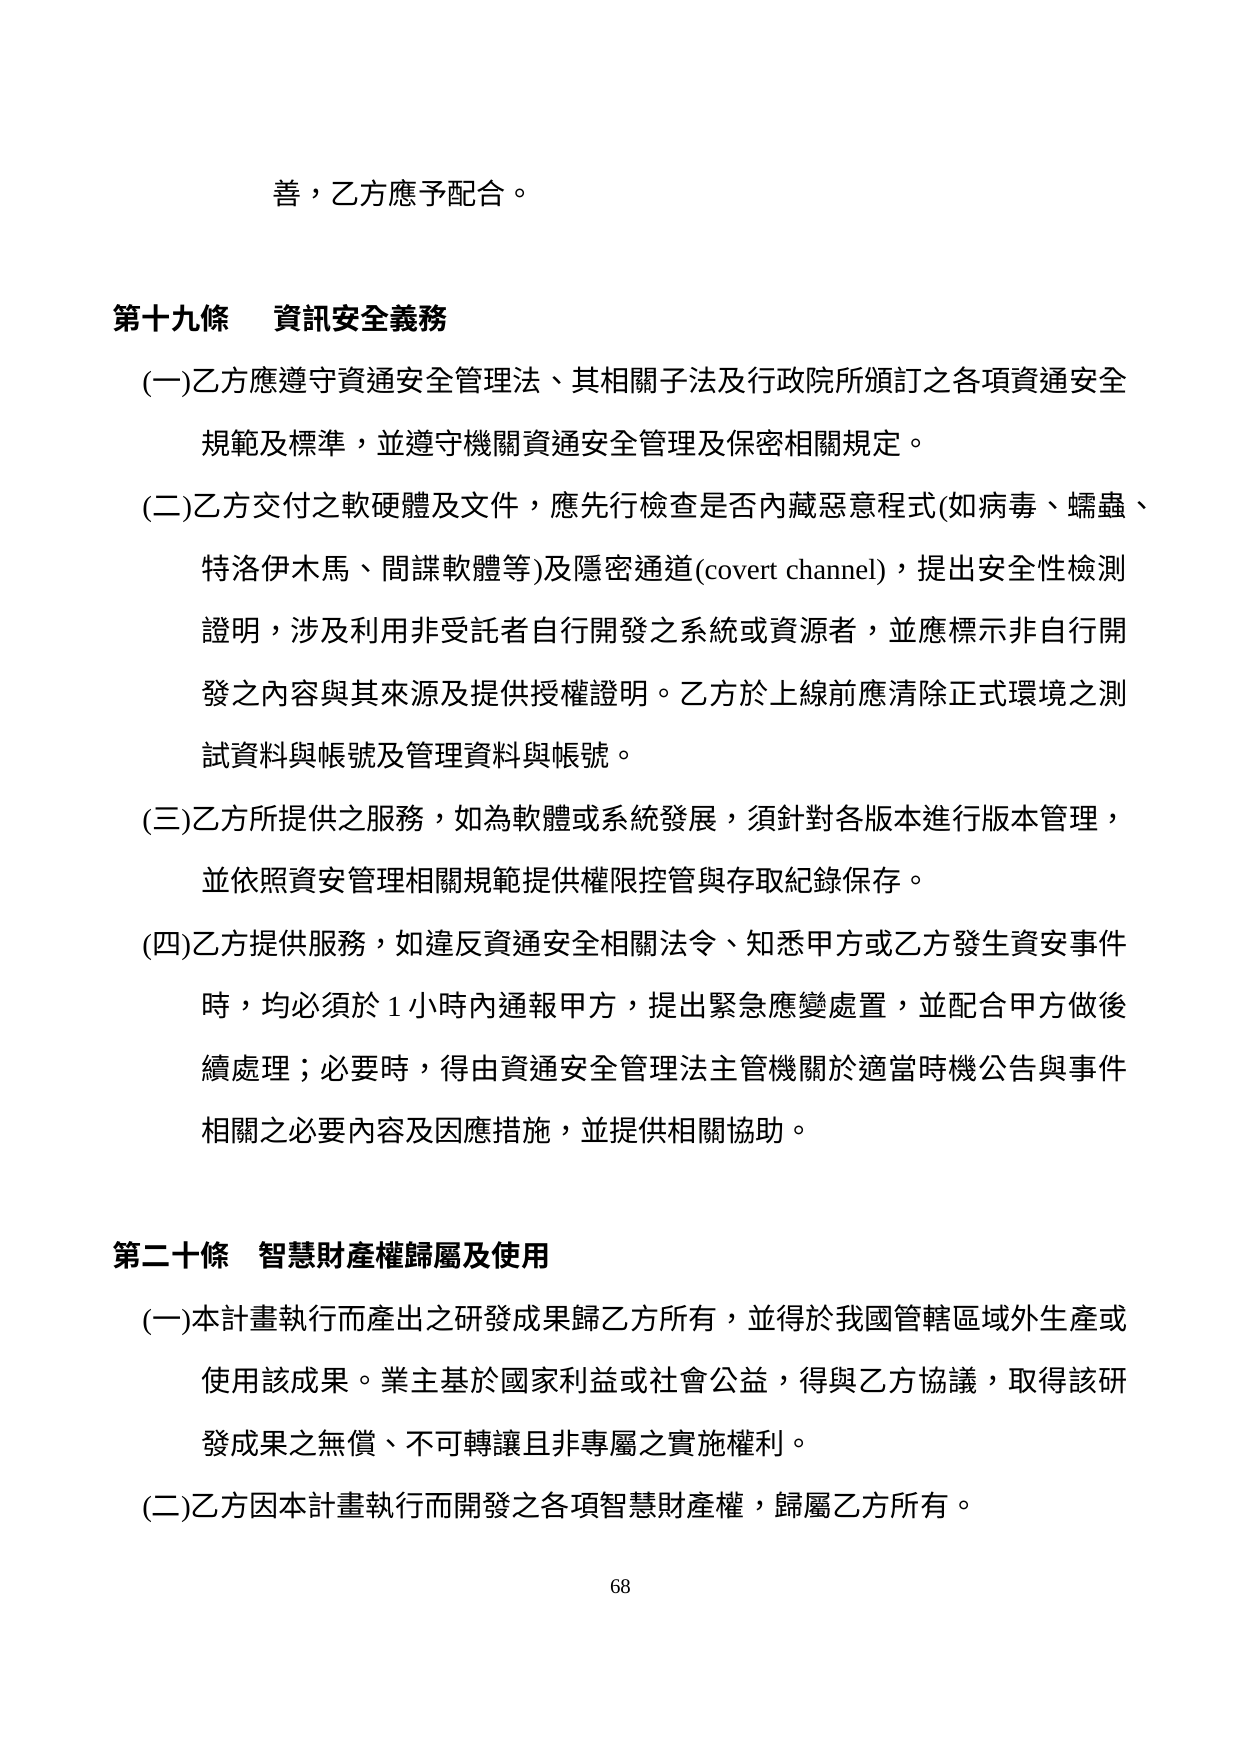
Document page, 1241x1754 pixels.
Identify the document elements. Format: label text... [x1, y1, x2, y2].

text (二)乙方因本計畫執行而開發之各項智慧財產權，歸屬乙方所有。 [142, 1462, 1128, 1525]
text 第十九條 資訊安全義務 [112, 275, 1128, 337]
text 第二十條 智慧財產權歸屬及使用 [112, 1212, 1128, 1275]
text (三)乙方所提供之服務，如為軟體或系統發展，須針對各版本進行版本管理，並依照資安管理相關規範提供權限控管與存取紀錄保存。 [142, 775, 1128, 900]
text 善，乙方應予配合。 [231, 150, 1128, 212]
text (一)本計畫執行而產出之研發成果歸乙方所有，並得於我國管轄區域外生產或使用該成果。業主基於國家利益或社會公益，得與乙方協議，取得該研發成果之無償、不可轉讓且非專屬之實施權利。 [142, 1275, 1128, 1462]
text (二)乙方交付之軟硬體及文件，應先行檢查是否內藏惡意程式(如病毒、蠕蟲、特洛伊木馬、間諜軟體等)及隱密通道(covert channel)，提出安全性檢測證明，涉及利用非受託者自行開發之系統或資源者，並應標示非自行開發之內容與其來源及提供授權證明。乙方於上線前應清除正式環境之測試資料與帳號及管理資料與帳號。 [142, 462, 1128, 775]
text (一)乙方應遵守資通安全管理法、其相關子法及行政院所頒訂之各項資通安全規範及標準，並遵守機關資通安全管理及保密相關規定。 [142, 337, 1128, 462]
text (四)乙方提供服務，如違反資通安全相關法令、知悉甲方或乙方發生資安事件時，均必須於1小時內通報甲方，提出緊急應變處置，並配合甲方做後續處理；必要時，得由資通安全管理法主管機關於適當時機公告與事件相關之必要內容及因應措施，並提供相關協助。 [142, 900, 1128, 1150]
